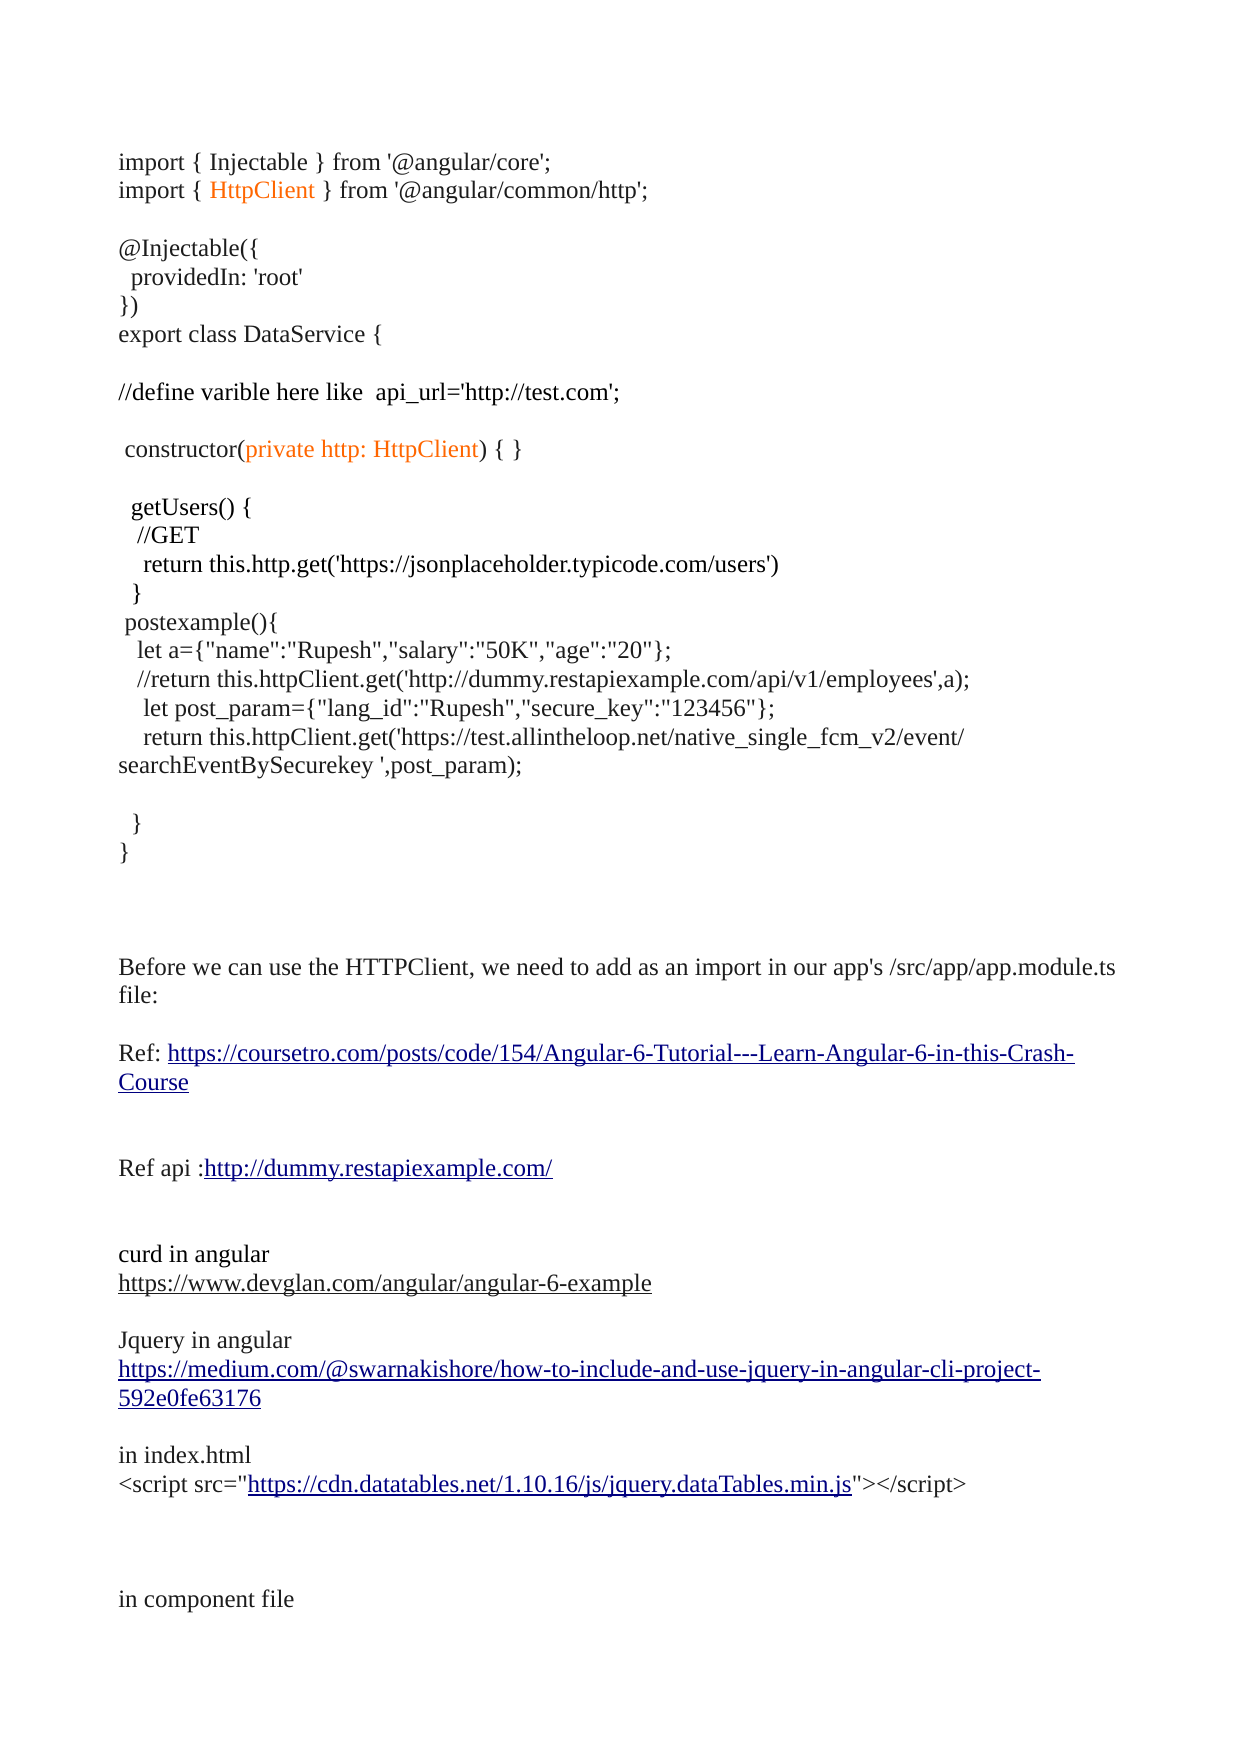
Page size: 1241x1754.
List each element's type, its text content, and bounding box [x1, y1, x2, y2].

text export class DataService { [118, 319, 1122, 348]
text https://medium.com/@swarnakishore/how-to-include-and-use-jquery-in-angular-cli-project-592e0fe63176 [118, 1354, 1122, 1412]
text Ref api :http://dummy.restapiexample.com/ [118, 1153, 1122, 1182]
text postexample(){ [118, 607, 1122, 636]
text Before we can use the HTTPClient, we need to add as an import in our app's /src/app/app.module.ts file: [118, 952, 1122, 1009]
text Ref: https://coursetro.com/posts/code/154/Angular-6-Tutorial---Learn-Angular-6-in-this-Crash-Course [118, 1038, 1122, 1096]
text getUsers() { [118, 492, 1122, 521]
text //define varible here like api_url='http://test.com'; [118, 377, 1122, 406]
text } [118, 808, 1122, 837]
text in index.html [118, 1441, 1122, 1469]
text //return this.httpClient.get('http://dummy.restapiexample.com/api/v1/employees',a); [118, 664, 1122, 693]
text <script src="https://cdn.datatables.net/1.10.16/js/jquery.dataTables.min.js"></script> [118, 1469, 1122, 1498]
text constructor(private http: HttpClient) { } [118, 434, 1122, 463]
text let post_param={"lang_id":"Rupesh","secure_key":"123456"}; [118, 693, 1122, 722]
text } [118, 837, 1122, 866]
text import { Injectable } from '@angular/core'; [118, 147, 1122, 176]
text return this.httpClient.get('https://test.allintheloop.net/native_single_fcm_v2/event/searchEventBySecurekey ',post_param); [118, 722, 1122, 779]
text //GET [118, 521, 1122, 549]
text in component file [118, 1584, 1122, 1613]
text import { HttpClient } from '@angular/common/http'; [118, 176, 1122, 204]
text let a={"name":"Rupesh","salary":"50K","age":"20"}; [118, 636, 1122, 664]
text curd in angular [118, 1239, 1122, 1268]
text } [118, 578, 1122, 607]
text }) [118, 291, 1122, 319]
text providedIn: 'root' [118, 262, 1122, 291]
text Jquery in angular [118, 1326, 1122, 1354]
text https://www.devglan.com/angular/angular-6-example [118, 1268, 1122, 1297]
text @Injectable({ [118, 233, 1122, 262]
text return this.http.get('https://jsonplaceholder.typicode.com/users') [118, 549, 1122, 578]
